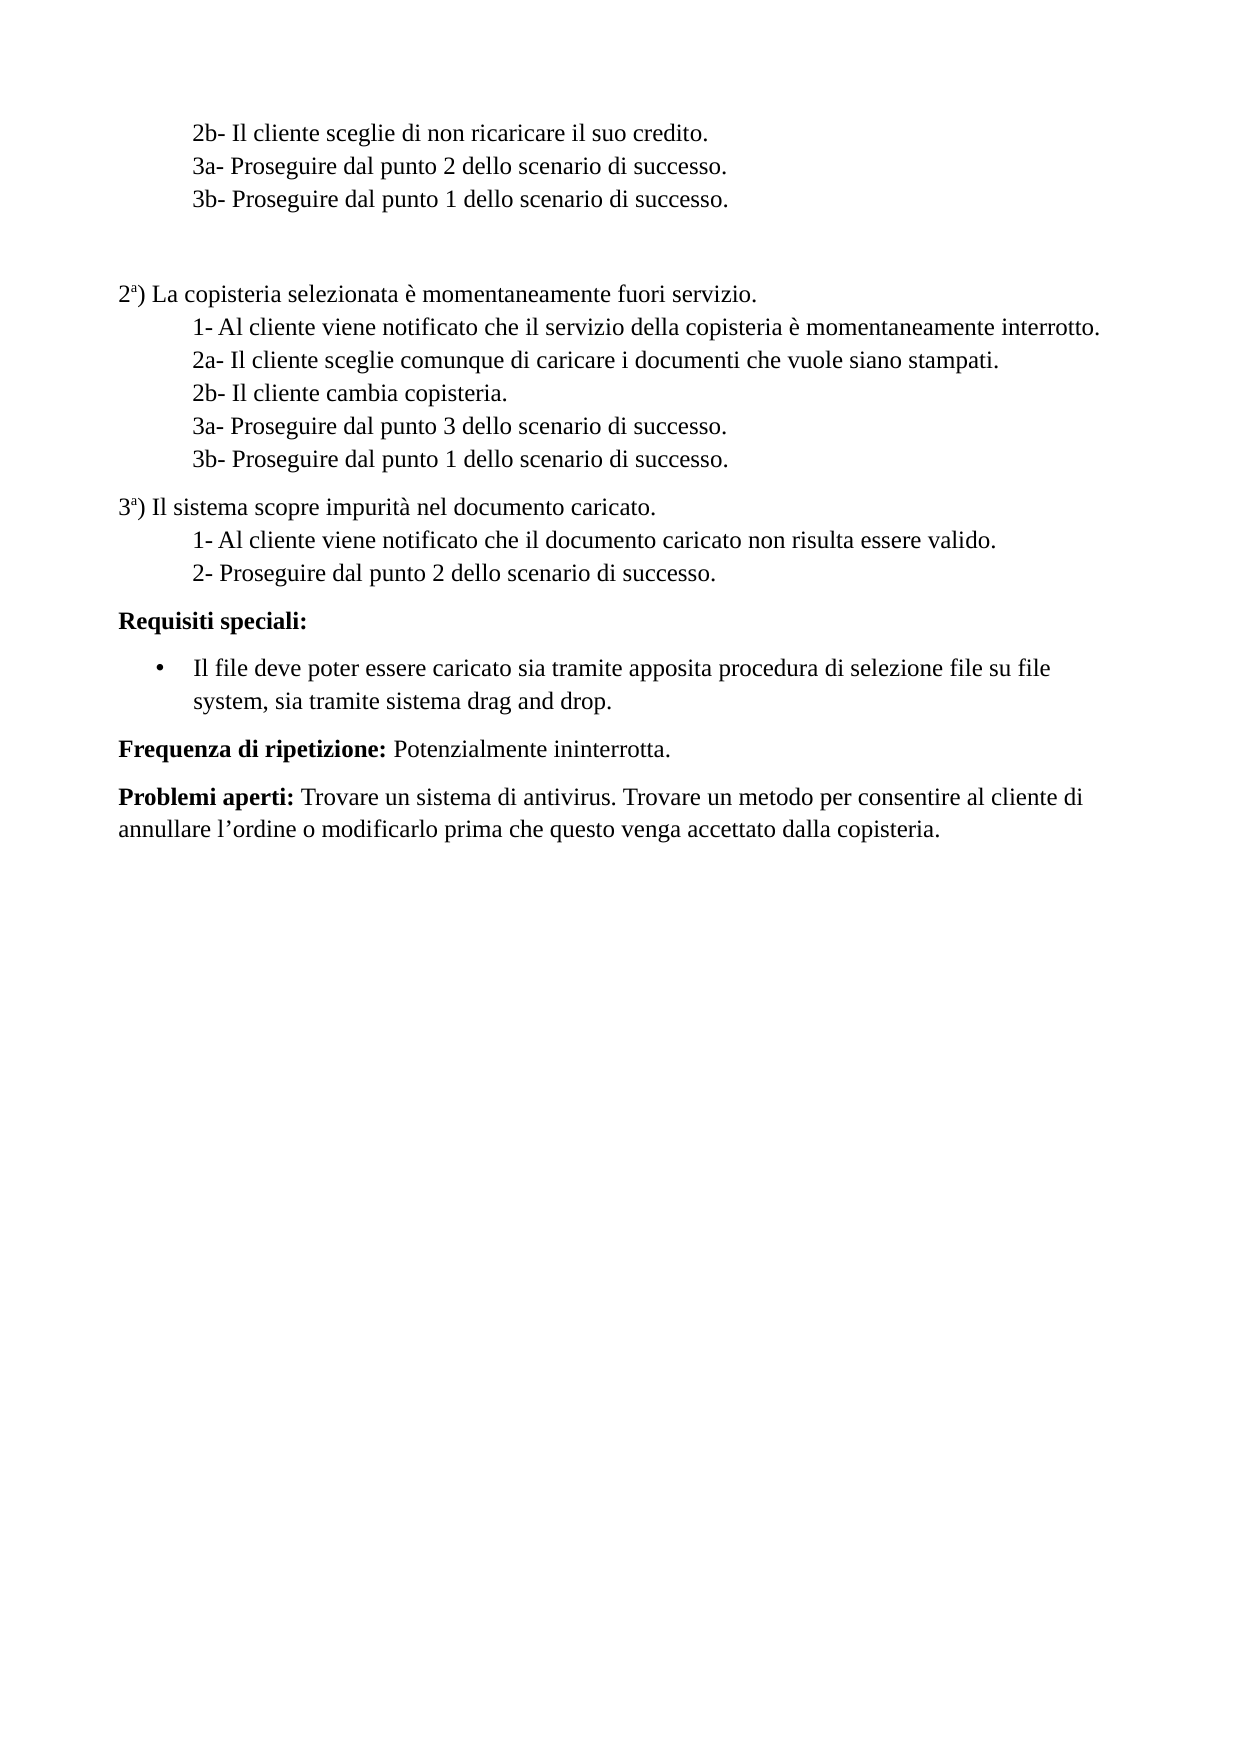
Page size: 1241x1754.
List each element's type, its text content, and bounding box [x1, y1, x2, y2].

text Requisiti speciali: [118, 606, 1122, 634]
text 2b- Il cliente sceglie di non ricaricare il suo credito. 3a- Proseguire dal punto 2 dello scenario di successo. 3b- Proseguire dal punto 1 dello scenario di successo. [118, 118, 1122, 213]
text Problemi aperti: Trovare un sistema di antivirus. Trovare un metodo per consentire al cliente di annullare l’ordine o modificarlo prima che questo venga accettato dalla copisteria. [118, 782, 1122, 843]
text 3a) Il sistema scopre impurità nel documento caricato. 1- Al cliente viene notificato che il documento caricato non risulta essere valido. 2- Proseguire dal punto 2 dello scenario di successo. [118, 492, 1122, 587]
text 2a) La copisteria selezionata è momentaneamente fuori servizio. 1- Al cliente viene notificato che il servizio della copisteria è momentaneamente interrotto. 2a- Il cliente sceglie comunque di caricare i documenti che vuole siano stampati. 2b- Il cliente cambia copisteria. 3a- Proseguire dal punto 3 dello scenario di successo. 3b- Proseguire dal punto 1 dello scenario di successo. [118, 279, 1122, 473]
list Il file deve poter essere caricato sia tramite apposita procedura di selezione file su file system, sia tramite sistema drag and drop. [156, 653, 1122, 715]
text Frequenza di ripetizione: Potenzialmente ininterrotta. [118, 734, 1122, 763]
